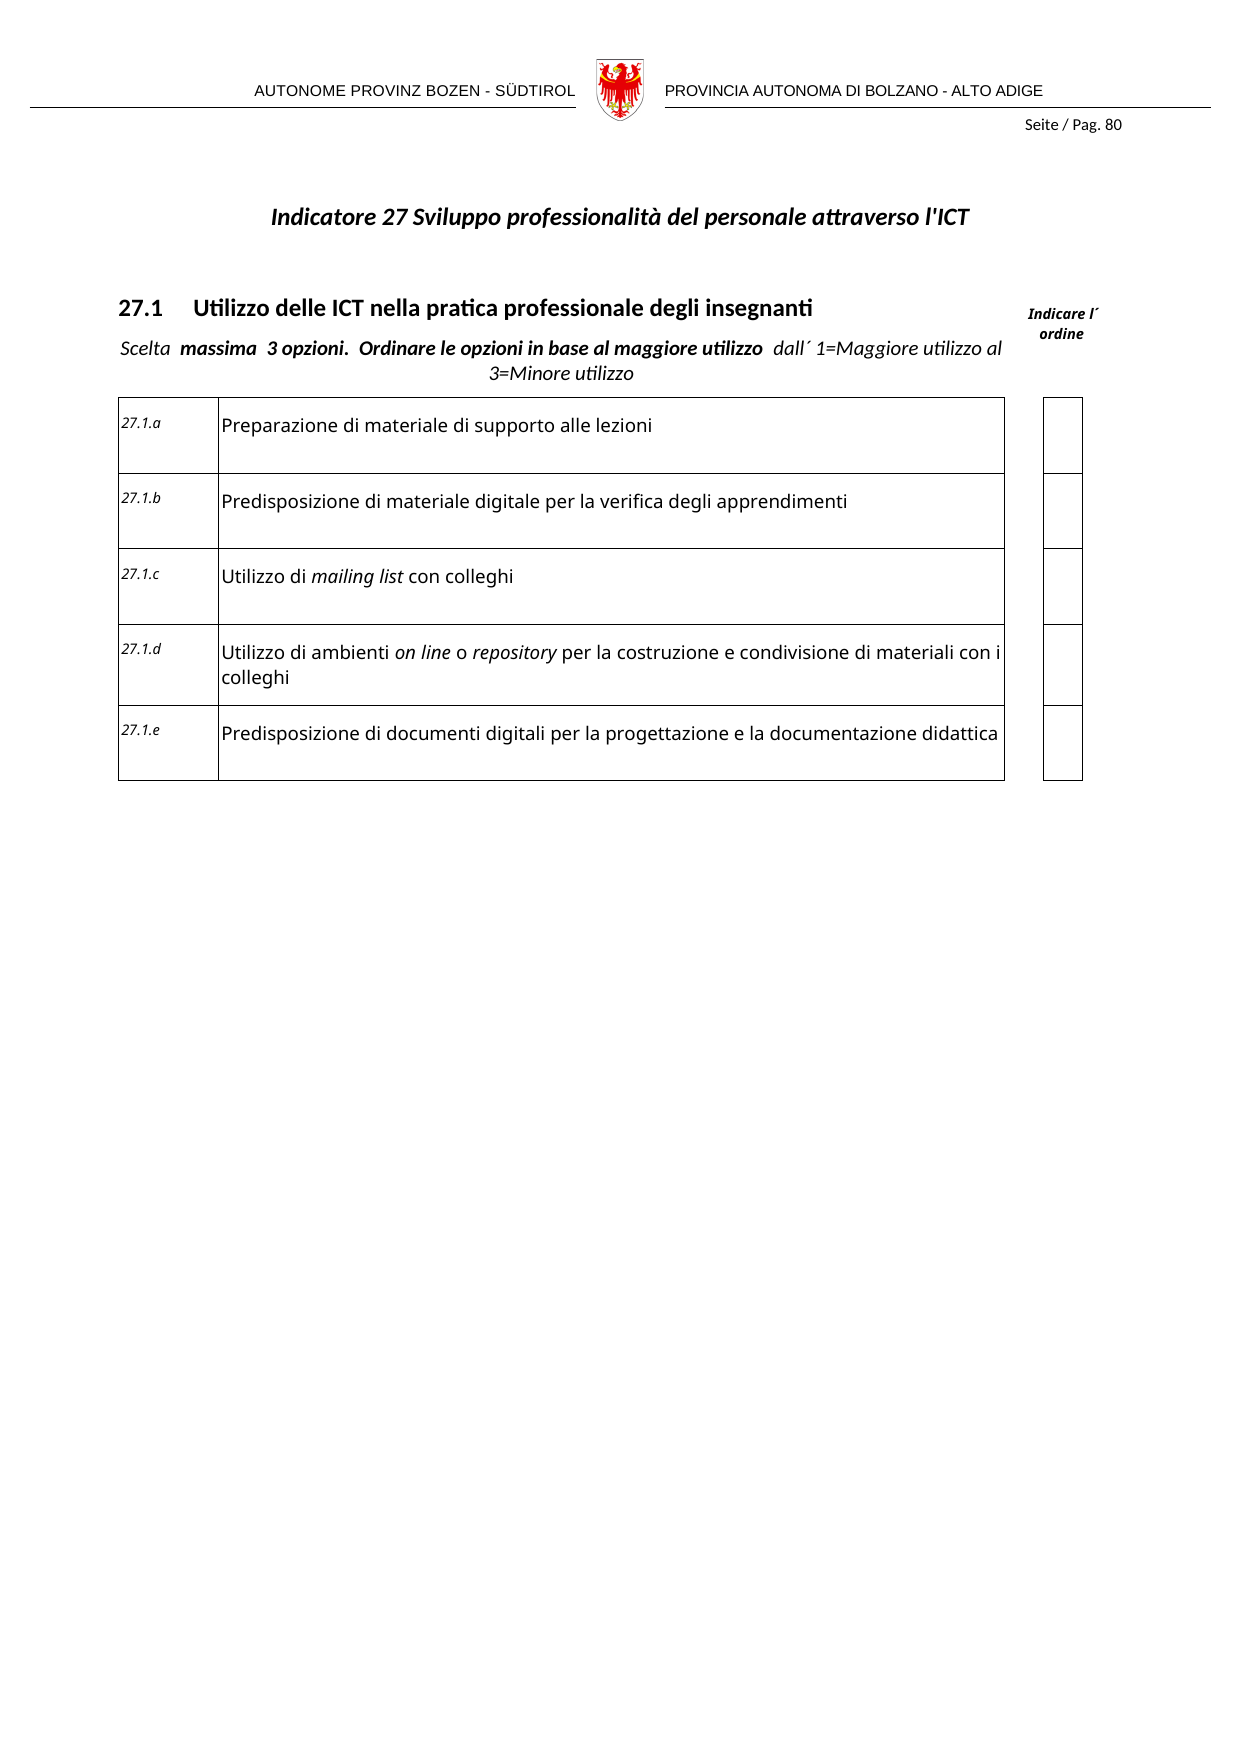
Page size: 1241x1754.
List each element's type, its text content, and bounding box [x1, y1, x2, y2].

table_cell Predisposizione di materiale digitale per la verifica degli apprendimenti [219, 474, 1004, 548]
table_cell 27.1.c [119, 549, 218, 624]
table_cell 27.1.b [119, 474, 218, 548]
table_cell [1005, 397, 1043, 473]
table_cell [1005, 548, 1043, 624]
table_cell [1083, 705, 1122, 780]
table_header 27.1 Utilizzo delle ICT nella pratica professionale degli insegnanti Scelta massima 3 opzioni. Ordinare le opzioni in base al maggiore utilizzo dall´ 1=Maggiore utilizzo al 3=Minore utilizzo [118, 293, 1004, 397]
table_cell [1044, 398, 1082, 473]
table_cell [1044, 474, 1082, 548]
table_cell [1083, 548, 1122, 624]
table_cell Preparazione di materiale di supporto alle lezioni [219, 398, 1004, 473]
table_cell [1044, 549, 1082, 624]
table_cell Predisposizione di documenti digitali per la progettazione e la documentazione didattica [219, 706, 1004, 780]
table_cell [1005, 473, 1043, 548]
table_cell [1083, 397, 1122, 473]
table_cell [1044, 625, 1082, 705]
picture [596, 59, 644, 121]
table_cell 27.1.d [119, 625, 218, 705]
table_cell Utilizzo di ambienti on line o repository per la costruzione e condivisione di materiali con i colleghi [219, 625, 1004, 705]
table_cell [1083, 473, 1122, 548]
table_header Indicare l´ ordine [1004, 293, 1122, 397]
table_cell 27.1.e [119, 706, 218, 780]
table_cell 27.1.a [119, 398, 218, 473]
table_cell [1005, 624, 1043, 705]
table_cell [1044, 706, 1082, 780]
table_cell [1005, 705, 1043, 780]
table_cell Utilizzo di mailing list con colleghi [219, 549, 1004, 624]
table_cell [1083, 624, 1122, 705]
text Indicatore 27 Sviluppo professionalità del personale attraverso l'ICT [118, 201, 1122, 231]
